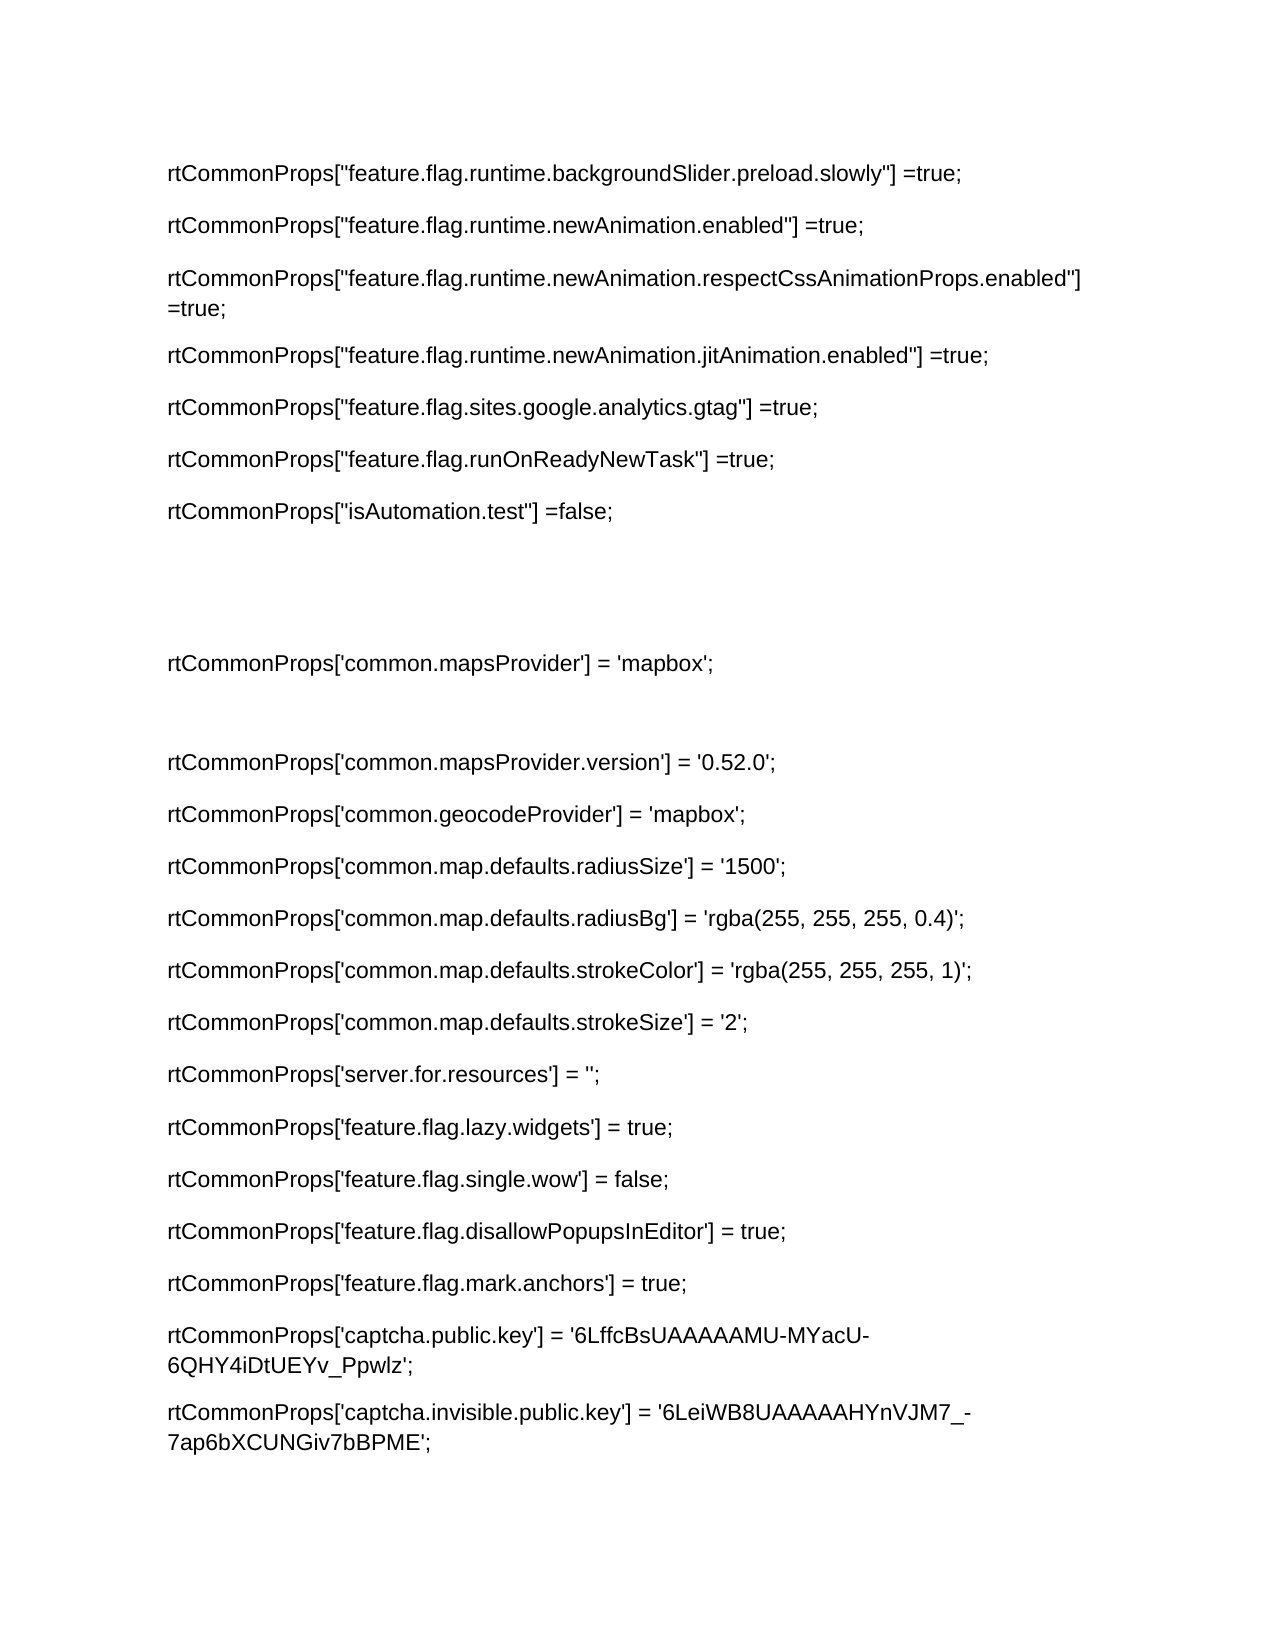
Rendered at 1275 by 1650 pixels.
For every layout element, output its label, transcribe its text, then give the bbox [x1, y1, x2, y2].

table_cell [157, 592, 1125, 639]
table_cell rtCommonProps['captcha.invisible.public.key'] = '6LeiWB8UAAAAAHYnVJM7_-7ap6bXCUNGiv7bBPME'; [157, 1389, 1125, 1466]
table_cell rtCommonProps['feature.flag.disallowPopupsInEditor'] = true; [157, 1207, 1125, 1259]
table_cell rtCommonProps['server.for.resources'] = ''; [157, 1051, 1125, 1103]
table_cell [150, 540, 157, 592]
table_cell [157, 691, 1125, 738]
table_cell rtCommonProps['common.map.defaults.radiusBg'] = 'rgba(255, 255, 255, 0.4)'; [157, 895, 1125, 947]
table_cell [150, 1259, 157, 1311]
table_cell rtCommonProps['feature.flag.single.wow'] = false; [157, 1155, 1125, 1207]
table_cell [150, 739, 157, 791]
table_cell [150, 791, 157, 843]
table_cell [150, 1051, 157, 1103]
table_cell rtCommonProps['common.mapsProvider'] = 'mapbox'; [157, 639, 1125, 691]
table_cell rtCommonProps["feature.flag.runtime.backgroundSlider.preload.slowly"] =true; [157, 150, 1125, 202]
table_cell [150, 843, 157, 895]
table_cell [150, 1311, 157, 1389]
table_cell [150, 488, 157, 540]
table_cell rtCommonProps["feature.flag.runtime.newAnimation.jitAnimation.enabled"] =true; [157, 332, 1125, 384]
table_cell [150, 202, 157, 254]
table_cell [150, 436, 157, 488]
table_cell rtCommonProps['common.mapsProvider.version'] = '0.52.0'; [157, 739, 1125, 791]
table_cell [150, 691, 157, 738]
table_cell [150, 639, 157, 691]
table_cell rtCommonProps["feature.flag.sites.google.analytics.gtag"] =true; [157, 384, 1125, 436]
table_cell rtCommonProps["feature.flag.runOnReadyNewTask"] =true; [157, 436, 1125, 488]
table_cell [150, 384, 157, 436]
table_cell rtCommonProps['captcha.public.key'] = '6LffcBsUAAAAAMU-MYacU-6QHY4iDtUEYv_Ppwlz'; [157, 1311, 1125, 1389]
table_cell rtCommonProps['common.geocodeProvider'] = 'mapbox'; [157, 791, 1125, 843]
table_cell [150, 895, 157, 947]
table_cell [150, 1389, 157, 1466]
table_cell [150, 999, 157, 1051]
table_cell rtCommonProps['common.map.defaults.radiusSize'] = '1500'; [157, 843, 1125, 895]
table_cell rtCommonProps["feature.flag.runtime.newAnimation.respectCssAnimationProps.enabled"] =true; [157, 254, 1125, 332]
table_cell rtCommonProps['common.map.defaults.strokeSize'] = '2'; [157, 999, 1125, 1051]
table_cell [150, 1207, 157, 1259]
table_cell rtCommonProps["isAutomation.test"] =false; [157, 488, 1125, 540]
table_cell [150, 254, 157, 332]
table_cell rtCommonProps['common.map.defaults.strokeColor'] = 'rgba(255, 255, 255, 1)'; [157, 947, 1125, 999]
table_cell [150, 947, 157, 999]
table_cell [150, 1155, 157, 1207]
table_cell [150, 1103, 157, 1155]
table_cell [157, 540, 1125, 592]
table_cell [150, 332, 157, 384]
table_cell rtCommonProps['feature.flag.lazy.widgets'] = true; [157, 1103, 1125, 1155]
table_cell [150, 150, 157, 202]
table_cell rtCommonProps['feature.flag.mark.anchors'] = true; [157, 1259, 1125, 1311]
table_cell rtCommonProps["feature.flag.runtime.newAnimation.enabled"] =true; [157, 202, 1125, 254]
table_cell [150, 592, 157, 639]
